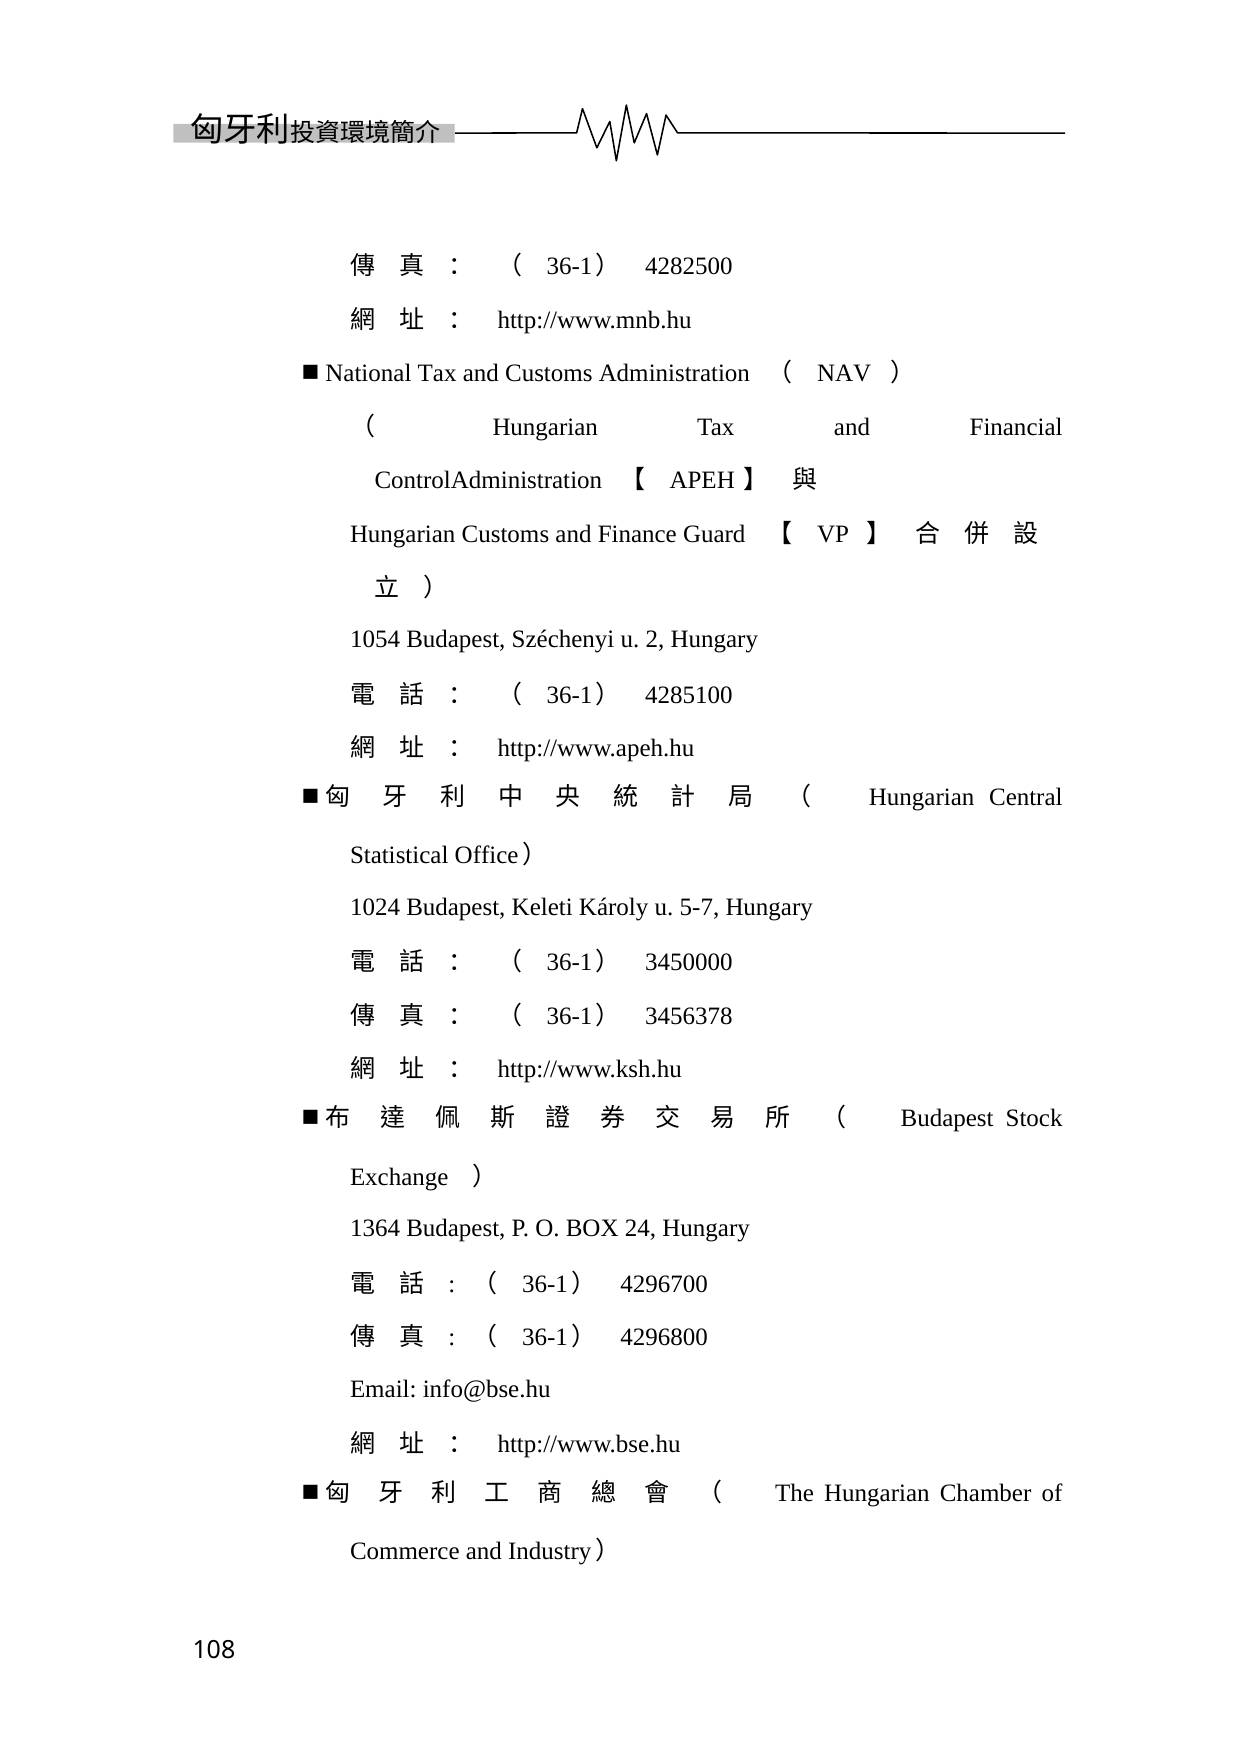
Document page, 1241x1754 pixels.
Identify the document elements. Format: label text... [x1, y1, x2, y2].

text 傳真：（36-1）4282500 [325, 237, 1063, 291]
text 1364 Budapest, P. O. BOX 24, Hungary [325, 1201, 1063, 1254]
text 網址：http://www.ksh.hu [325, 1040, 1063, 1094]
text  匈牙利中央統計局（Hungarian Central Statistical Office） [276, 773, 1063, 880]
text 電話：（36-1）4285100 [325, 666, 1063, 719]
text 網址：http://www.mnb.hu [325, 291, 1063, 344]
text 電話：（36-1）3450000 [325, 933, 1063, 987]
text Email: info@bse.hu [325, 1362, 1063, 1415]
text 傳真：（36-1）3456378 [325, 987, 1063, 1040]
text 1054 Budapest, Széchenyi u. 2, Hungary [325, 612, 1063, 666]
text  布達佩斯證券交易所（Budapest Stock Exchange） [276, 1094, 1063, 1201]
text （Hungarian Tax and Financial ControlAdministration【APEH】與 [325, 398, 1063, 505]
text 電話:（36-1）4296700 [325, 1254, 1063, 1308]
text Hungarian Customs and Finance Guard【VP】合併設立） [325, 505, 1063, 612]
text  匈牙利工商總會（The Hungarian Chamber of Commerce and Industry） [276, 1469, 1063, 1576]
text 網址：http://www.bse.hu [325, 1415, 1063, 1469]
text 傳真:（36-1）4296800 [325, 1308, 1063, 1362]
text 1024 Budapest, Keleti Károly u. 5-7, Hungary [325, 880, 1063, 933]
text  National Tax and Customs Administration（NAV） [276, 344, 1063, 398]
text 網址：http://www.apeh.hu [325, 719, 1063, 773]
